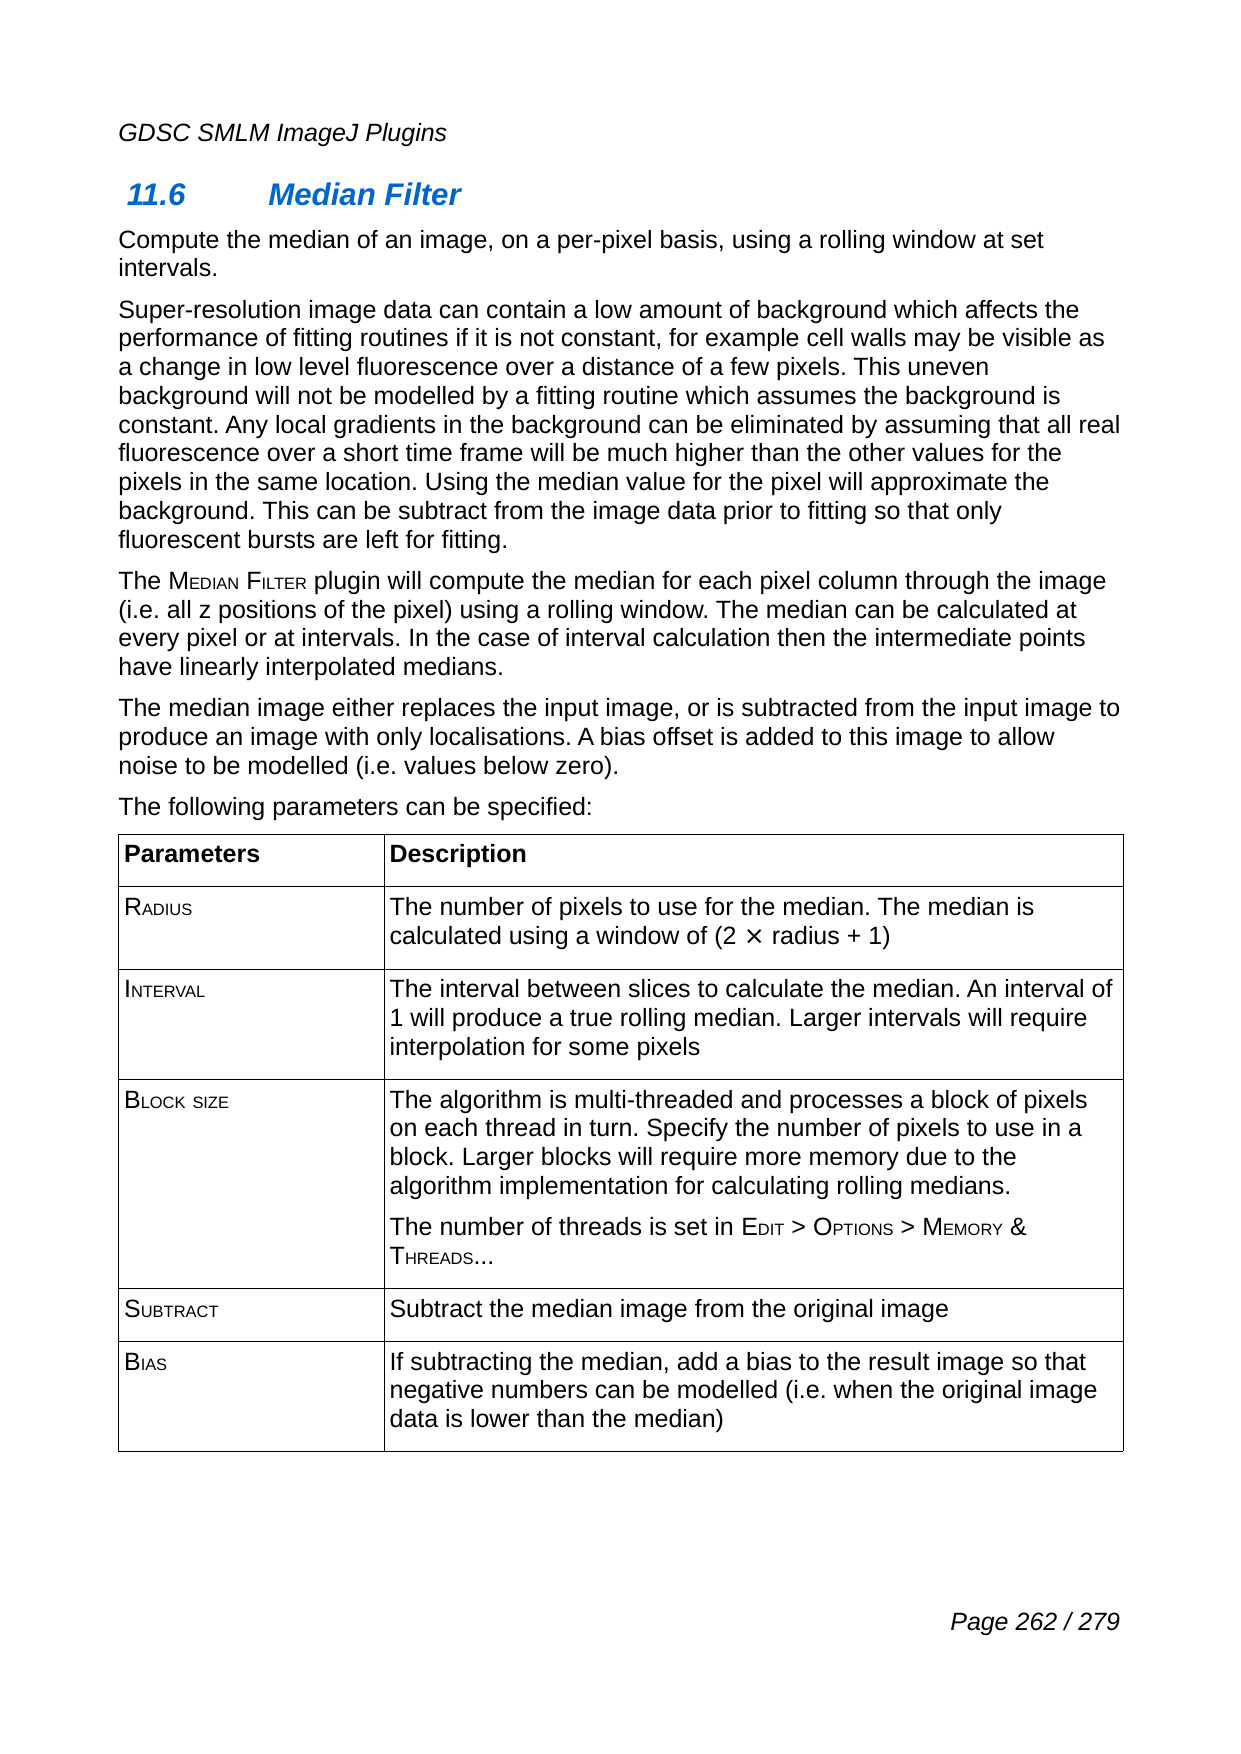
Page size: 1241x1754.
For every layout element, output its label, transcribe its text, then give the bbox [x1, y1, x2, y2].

table_cell Bias [119, 1342, 384, 1451]
table_cell The algorithm is multi-threaded and processes a block of pixels on each thread in turn. Specify the number of pixels to use in a block. Larger blocks will require more memory due to the algorithm implementation for calculating rolling medians. The number of threads is set in Edit > Options > Memory & Threads... [385, 1080, 1123, 1288]
subtitle Median Filter [118, 176, 1122, 212]
table_cell Block size [119, 1080, 384, 1288]
text The Median Filter plugin will compute the median for each pixel column through the image (i.e. all z positions of the pixel) using a rolling window. The median can be calculated at every pixel or at intervals. In the case of interval calculation then the intermediate points have linearly interpolated medians. [118, 566, 1122, 681]
table_cell Subtract the median image from the original image [385, 1289, 1123, 1341]
table_header Parameters [119, 835, 384, 886]
table_cell The interval between slices to calculate the median. An interval of 1 will produce a true rolling median. Larger intervals will require interpolation for some pixels [385, 970, 1123, 1079]
table_header Description [385, 835, 1123, 886]
table_cell The number of pixels to use for the median. The median is calculated using a window of (2 × radius + 1) [385, 887, 1123, 968]
text The following parameters can be specified: [118, 792, 1122, 821]
table_cell Subtract [119, 1289, 384, 1341]
text Compute the median of an image, on a per-pixel basis, using a rolling window at set intervals. [118, 225, 1122, 282]
table_cell If subtracting the median, add a bias to the result image so that negative numbers can be modelled (i.e. when the original image data is lower than the median) [385, 1342, 1123, 1451]
table_cell Radius [119, 887, 384, 968]
table_cell Interval [119, 970, 384, 1079]
text The median image either replaces the input image, or is subtracted from the input image to produce an image with only localisations. A bias offset is added to this image to allow noise to be modelled (i.e. values below zero). [118, 693, 1122, 780]
text Super-resolution image data can contain a low amount of background which affects the performance of fitting routines if it is not constant, for example cell walls may be visible as a change in low level fluorescence over a distance of a few pixels. This uneven background will not be modelled by a fitting routine which assumes the background is constant. Any local gradients in the background can be eliminated by assuming that all real fluorescence over a short time frame will be much higher than the other values for the pixels in the same location. Using the median value for the pixel will approximate the background. This can be subtract from the image data prior to fitting so that only fluorescent bursts are left for fitting. [118, 295, 1122, 553]
